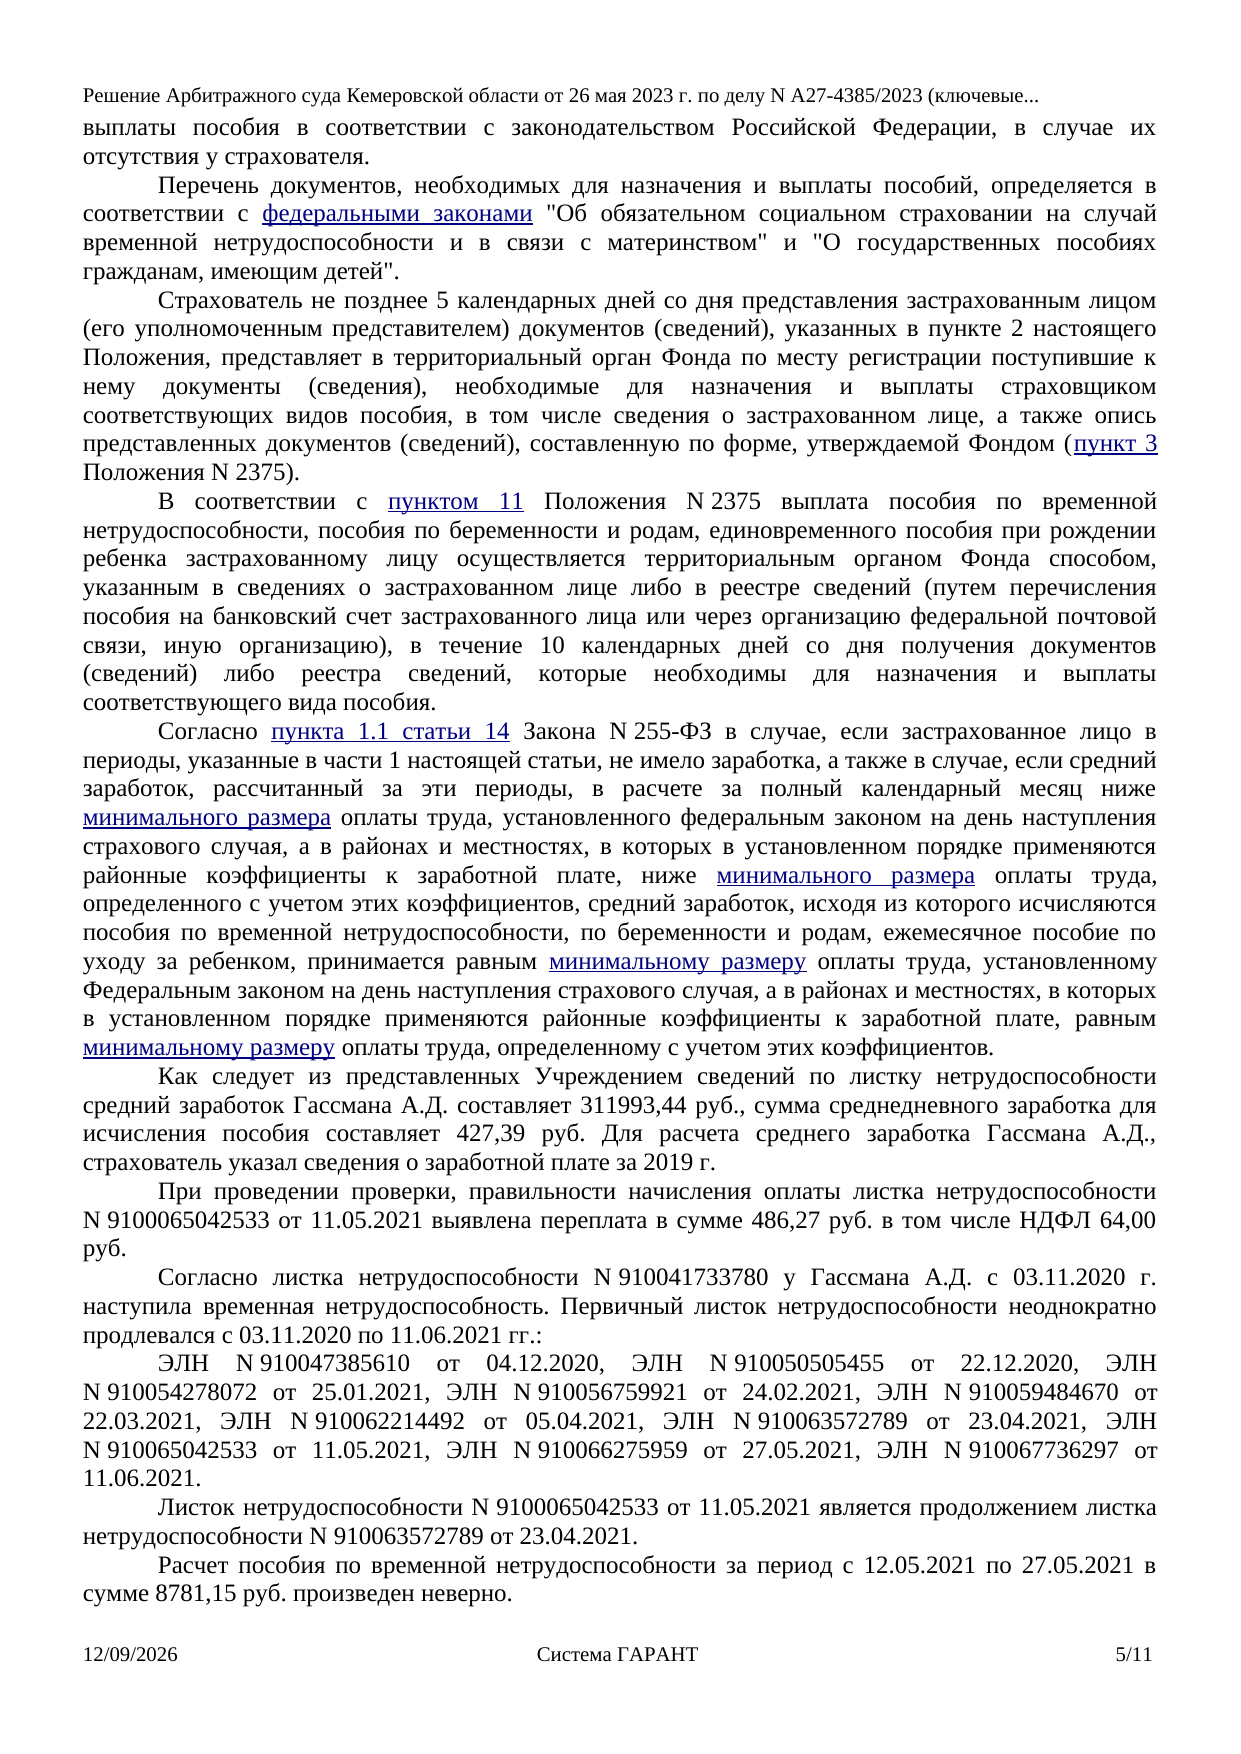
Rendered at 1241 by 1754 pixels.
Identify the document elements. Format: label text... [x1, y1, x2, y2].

text Листок нетрудоспособности N 9100065042533 от 11.05.2021 является продолжением листка нетрудоспособности N 910063572789 от 23.04.2021. [83, 1492, 1157, 1550]
text Расчет пособия по временной нетрудоспособности за период с 12.05.2021 по 27.05.2021 в сумме 8781,15 руб. произведен неверно. [83, 1550, 1157, 1607]
text В соответствии с пунктом 11 Положения N 2375 выплата пособия по временной нетрудоспособности, пособия по беременности и родам, единовременного пособия при рождении ребенка застрахованному лицу осуществляется территориальным органом Фонда способом, указанным в сведениях о застрахованном лице либо в реестре сведений (путем перечисления пособия на банковский счет застрахованного лица или через организацию федеральной почтовой связи, иную организацию), в течение 10 календарных дней со дня получения документов (сведений) либо реестра сведений, которые необходимы для назначения и выплаты соответствующего вида пособия. [83, 486, 1157, 716]
text Согласно пункта 1.1 статьи 14 Закона N 255-ФЗ в случае, если застрахованное лицо в периоды, указанные в части 1 настоящей статьи, не имело заработка, а также в случае, если средний заработок, рассчитанный за эти периоды, в расчете за полный календарный месяц ниже минимального размера оплаты труда, установленного федеральным законом на день наступления страхового случая, а в районах и местностях, в которых в установленном порядке применяются районные коэффициенты к заработной плате, ниже минимального размера оплаты труда, определенного с учетом этих коэффициентов, средний заработок, исходя из которого исчисляются пособия по временной нетрудоспособности, по беременности и родам, ежемесячное пособие по уходу за ребенком, принимается равным минимальному размеру оплаты труда, установленному Федеральным законом на день наступления страхового случая, а в районах и местностях, в которых в установленном порядке применяются районные коэффициенты к заработной плате, равным минимальному размеру оплаты труда, определенному с учетом этих коэффициентов. [83, 716, 1157, 1061]
text выплаты пособия в соответствии с законодательством Российской Федерации, в случае их отсутствия у страхователя. [83, 112, 1157, 170]
text Как следует из представленных Учреждением сведений по листку нетрудоспособности средний заработок Гассмана А.Д. составляет 311993,44 руб., сумма среднедневного заработка для исчисления пособия составляет 427,39 руб. Для расчета среднего заработка Гассмана А.Д., страхователь указал сведения о заработной плате за 2019 г. [83, 1061, 1157, 1176]
text Перечень документов, необходимых для назначения и выплаты пособий, определяется в соответствии с федеральными законами "Об обязательном социальном страховании на случай временной нетрудоспособности и в связи с материнством" и "О государственных пособиях гражданам, имеющим детей". [83, 170, 1157, 285]
text ЭЛН N 910047385610 от 04.12.2020, ЭЛН N 910050505455 от 22.12.2020, ЭЛН N 910054278072 от 25.01.2021, ЭЛН N 910056759921 от 24.02.2021, ЭЛН N 910059484670 от 22.03.2021, ЭЛН N 910062214492 от 05.04.2021, ЭЛН N 910063572789 от 23.04.2021, ЭЛН N 910065042533 от 11.05.2021, ЭЛН N 910066275959 от 27.05.2021, ЭЛН N 910067736297 от 11.06.2021. [83, 1348, 1157, 1492]
text Страхователь не позднее 5 календарных дней со дня представления застрахованным лицом (его уполномоченным представителем) документов (сведений), указанных в пункте 2 настоящего Положения, представляет в территориальный орган Фонда по месту регистрации поступившие к нему документы (сведения), необходимые для назначения и выплаты страховщиком соответствующих видов пособия, в том числе сведения о застрахованном лице, а также опись представленных документов (сведений), составленную по форме, утверждаемой Фондом (пункт 3 Положения N 2375). [83, 285, 1157, 486]
text Согласно листка нетрудоспособности N 910041733780 у Гассмана А.Д. с 03.11.2020 г. наступила временная нетрудоспособность. Первичный листок нетрудоспособности неоднократно продлевался с 03.11.2020 по 11.06.2021 гг.: [83, 1262, 1157, 1348]
text При проведении проверки, правильности начисления оплаты листка нетрудоспособности N 9100065042533 от 11.05.2021 выявлена переплата в сумме 486,27 руб. в том числе НДФЛ 64,00 руб. [83, 1176, 1157, 1262]
